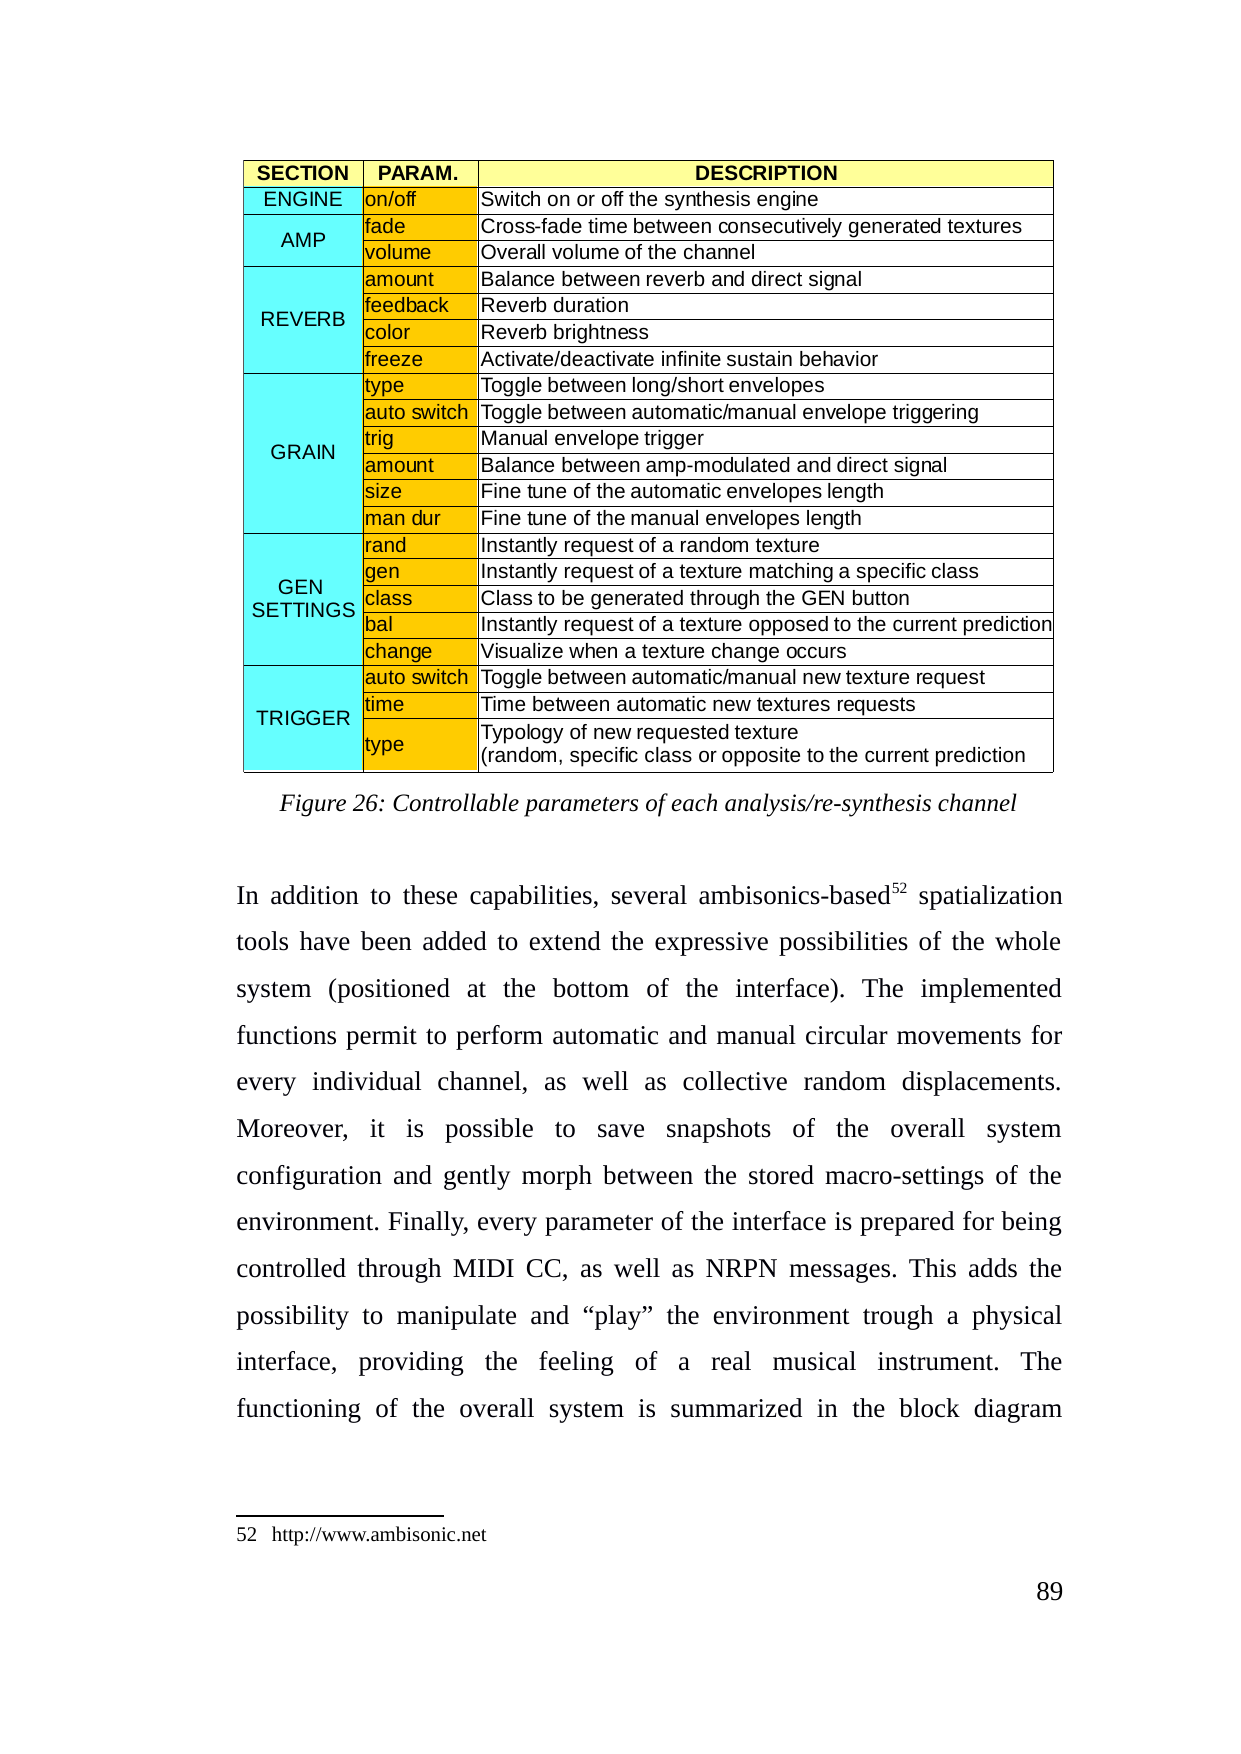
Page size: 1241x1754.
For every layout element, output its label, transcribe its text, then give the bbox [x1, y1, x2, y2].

text http://www.ambisonic.net [236, 1522, 1063, 1546]
text Figure 26: Controllable parameters of each analysis/re-synthesis channel [243, 160, 1056, 817]
text In addition to these capabilities, several ambisonics-based spatialization tools have been added to extend the expressive possibilities of the whole system (positioned at the bottom of the interface). The implemented functions permit to perform automatic and manual circular movements for every individual channel, as well as collective random displacements. Moreover, it is possible to save snapshots of the overall system configuration and gently morph between the stored macro-settings of the environment. Finally, every parameter of the interface is prepared for being controlled through MIDI CC, as well as NRPN messages. This adds the possibility to manipulate and “play” the environment trough a physical interface, providing the feeling of a real musical instrument. The functioning of the overall system is summarized in the block diagram [236, 879, 1063, 1423]
